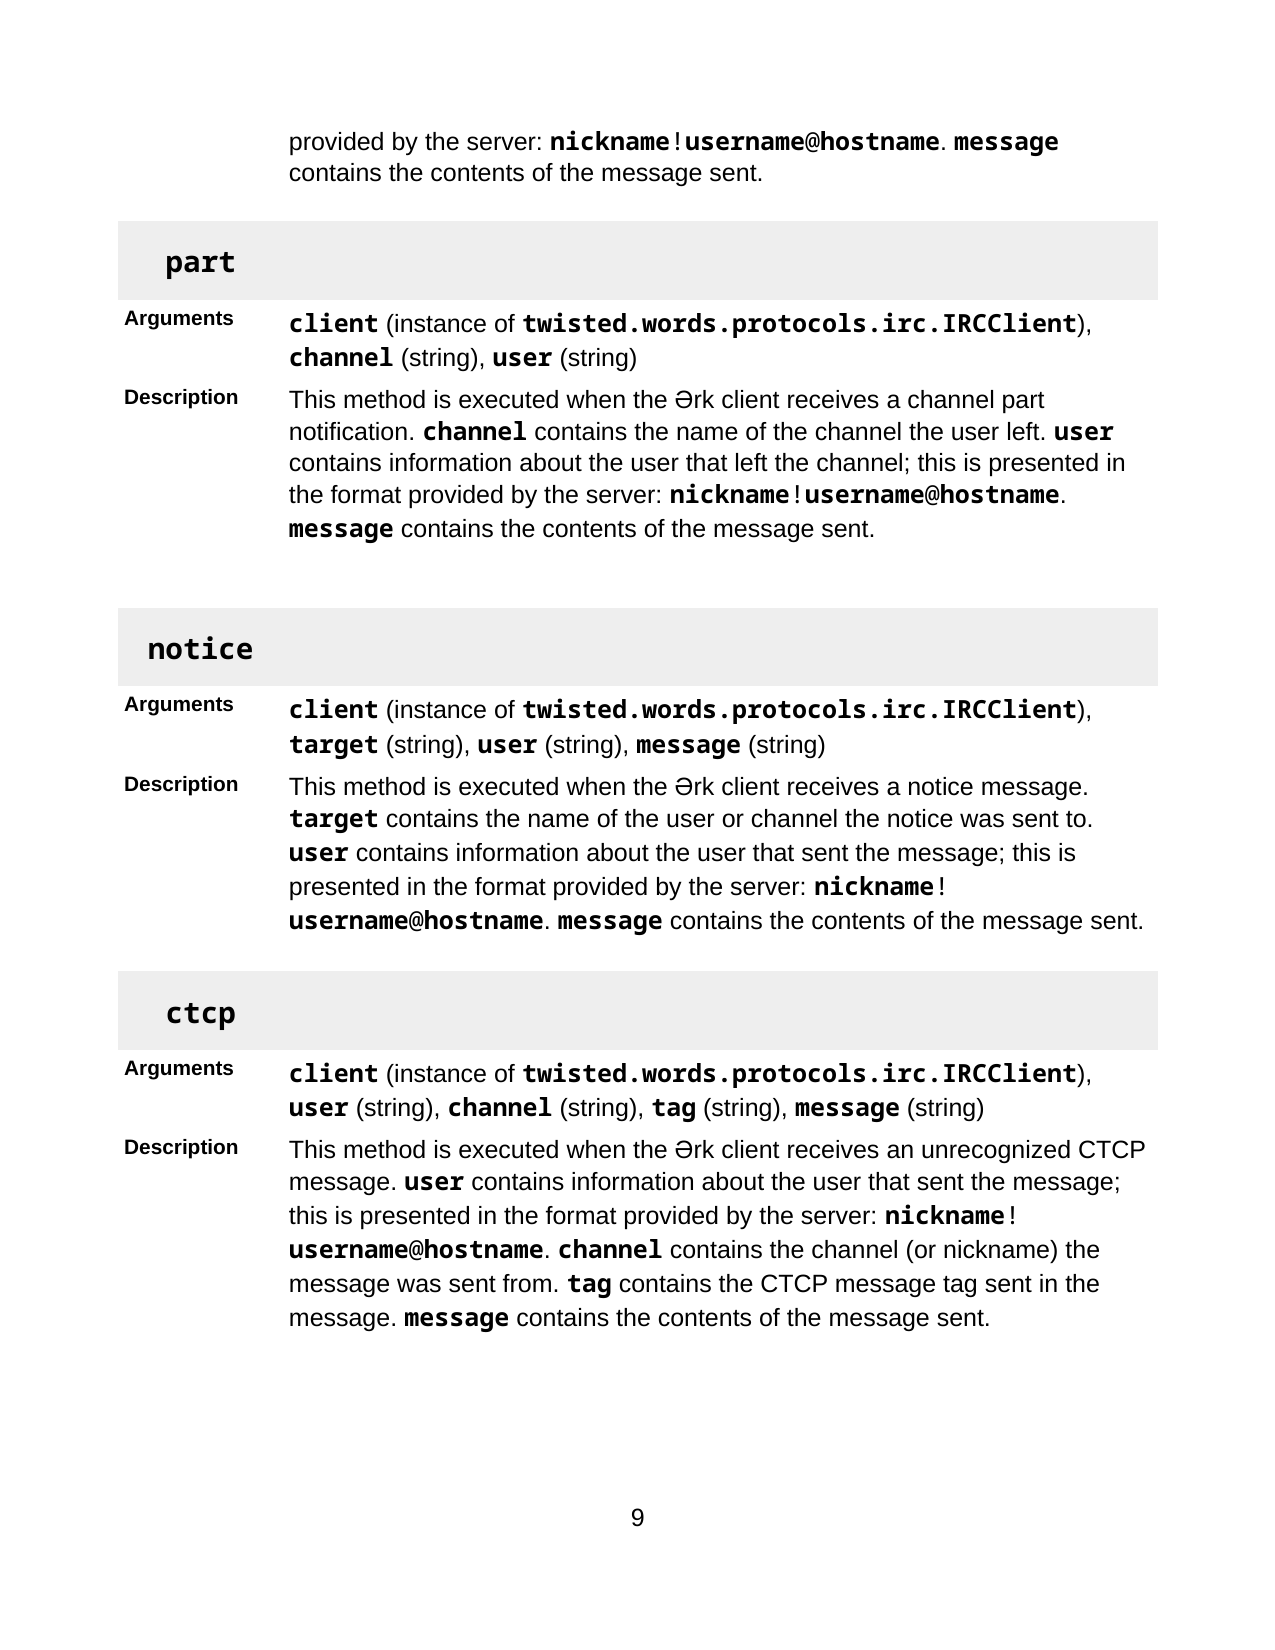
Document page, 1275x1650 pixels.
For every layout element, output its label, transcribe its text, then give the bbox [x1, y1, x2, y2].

table_cell This method is executed when the Ərk client receives an unrecognized CTCP message. user contains information about the user that sent the message; this is presented in the format provided by the server: nickname!username@hostname. channel contains the channel (or nickname) the message was sent from. tag contains the CTCP message tag sent in the message. message contains the contents of the message sent. [283, 1129, 1158, 1340]
table_header part [118, 221, 283, 300]
table_header ctcp [118, 971, 283, 1050]
table_cell provided by the server: nickname!username@hostname. message contains the contents of the message sent. [283, 118, 1158, 192]
table_cell client (instance of twisted.words.protocols.irc.IRCClient), target (string), user (string), message (string) [283, 686, 1158, 766]
table_cell Description [118, 379, 283, 550]
table_cell Arguments [118, 300, 283, 379]
table_header [283, 971, 1158, 1050]
table_cell client (instance of twisted.words.protocols.irc.IRCClient), channel (string), user (string) [283, 300, 1158, 379]
table_cell This method is executed when the Ərk client receives a channel part notification. channel contains the name of the channel the user left. user contains information about the user that left the channel; this is presented in the format provided by the server: nickname!username@hostname. message contains the contents of the message sent. [283, 379, 1158, 550]
table_header [283, 608, 1158, 686]
table_cell Description [118, 766, 283, 942]
table_cell Arguments [118, 1050, 283, 1129]
table_cell This method is executed when the Ərk client receives a notice message. target contains the name of the user or channel the notice was sent to. user contains information about the user that sent the message; this is presented in the format provided by the server: nickname!username@hostname. message contains the contents of the message sent. [283, 766, 1158, 942]
table_cell Arguments [118, 686, 283, 766]
table_cell [118, 118, 283, 192]
table_cell Description [118, 1129, 283, 1340]
table_cell client (instance of twisted.words.protocols.irc.IRCClient), user (string), channel (string), tag (string), message (string) [283, 1050, 1158, 1129]
table_header notice [118, 608, 283, 686]
table_header [283, 221, 1158, 300]
